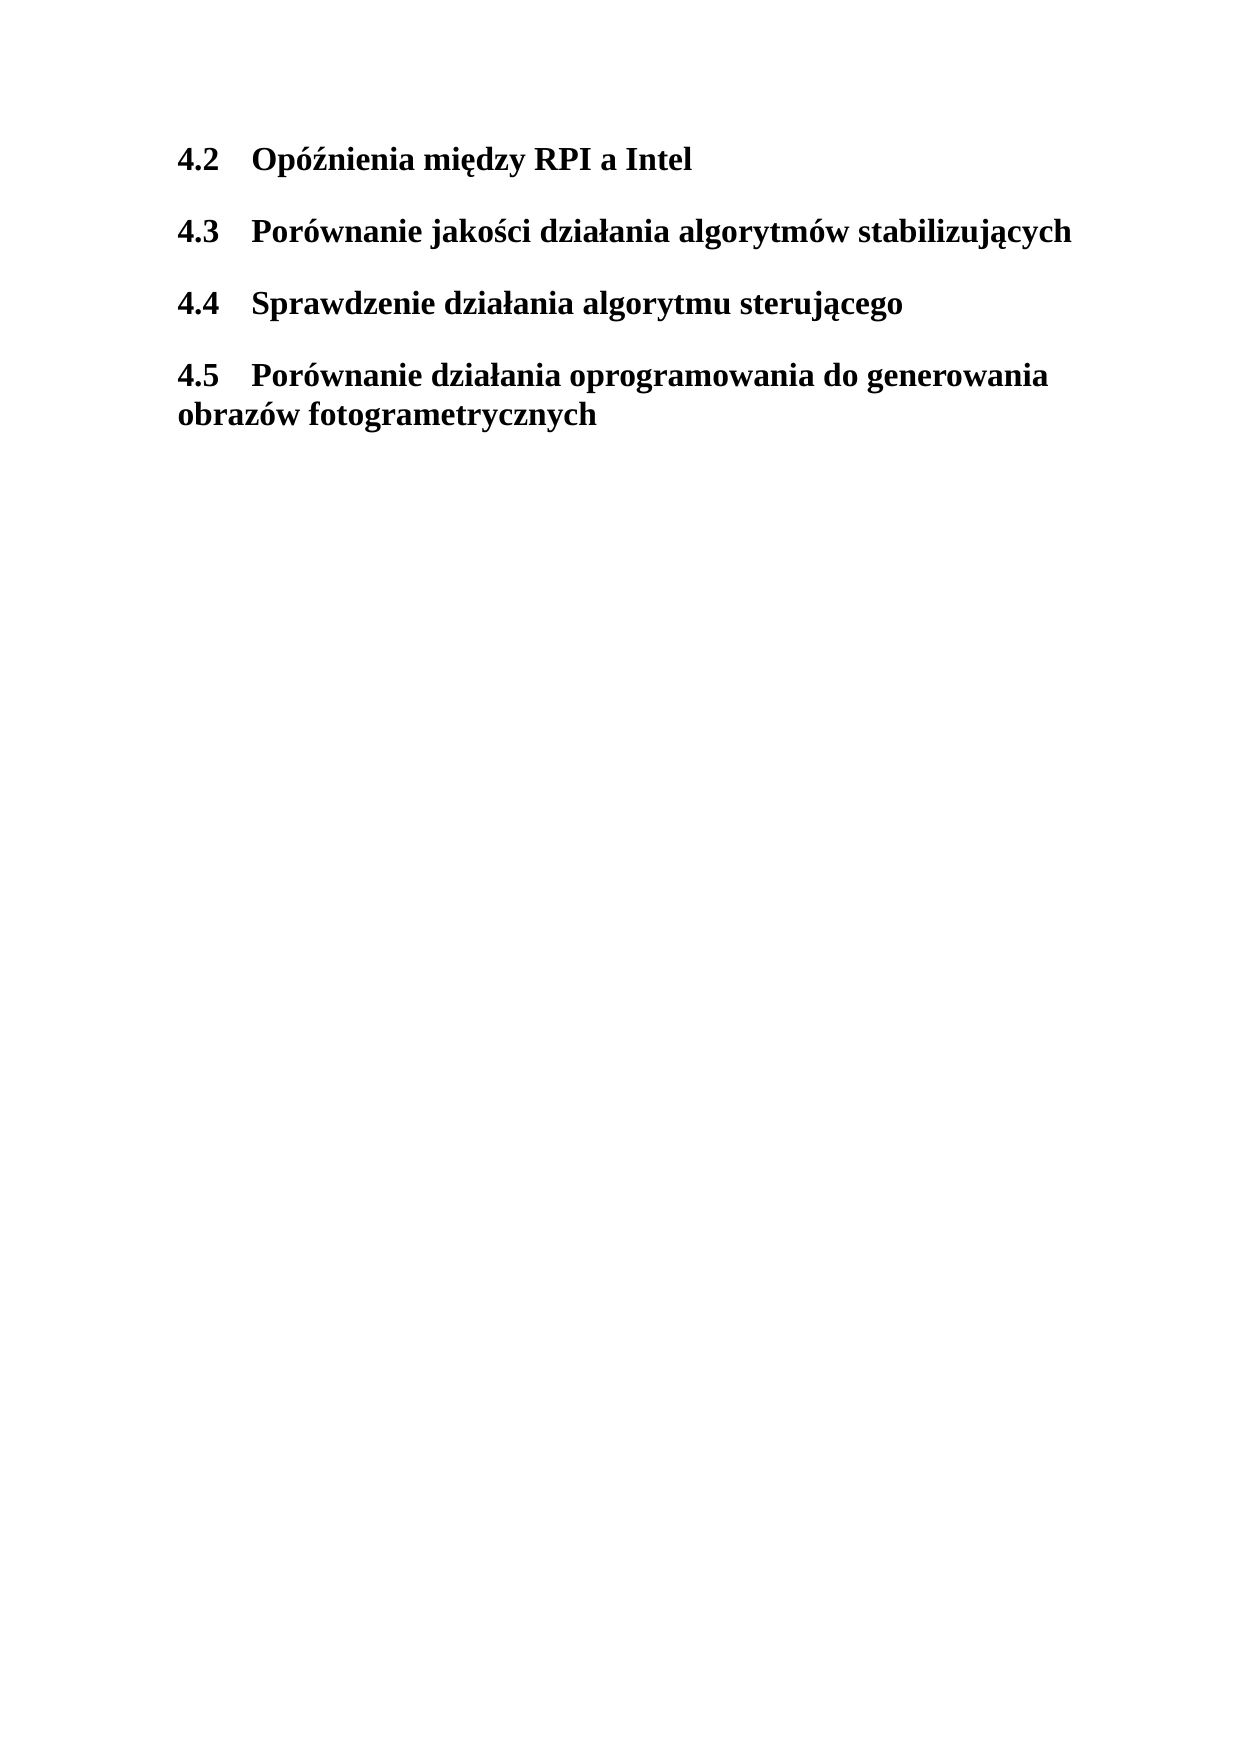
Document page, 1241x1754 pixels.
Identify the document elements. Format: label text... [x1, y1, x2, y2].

subtitle Porównanie jakości działania algorytmów stabilizujących [177, 211, 1122, 249]
subtitle Opóźnienia między RPI a Intel [177, 139, 1122, 178]
subtitle Porównanie działania oprogramowania do generowania obrazów fotogrametrycznych [177, 355, 1122, 432]
subtitle Sprawdzenie działania algorytmu sterującego [177, 283, 1122, 322]
